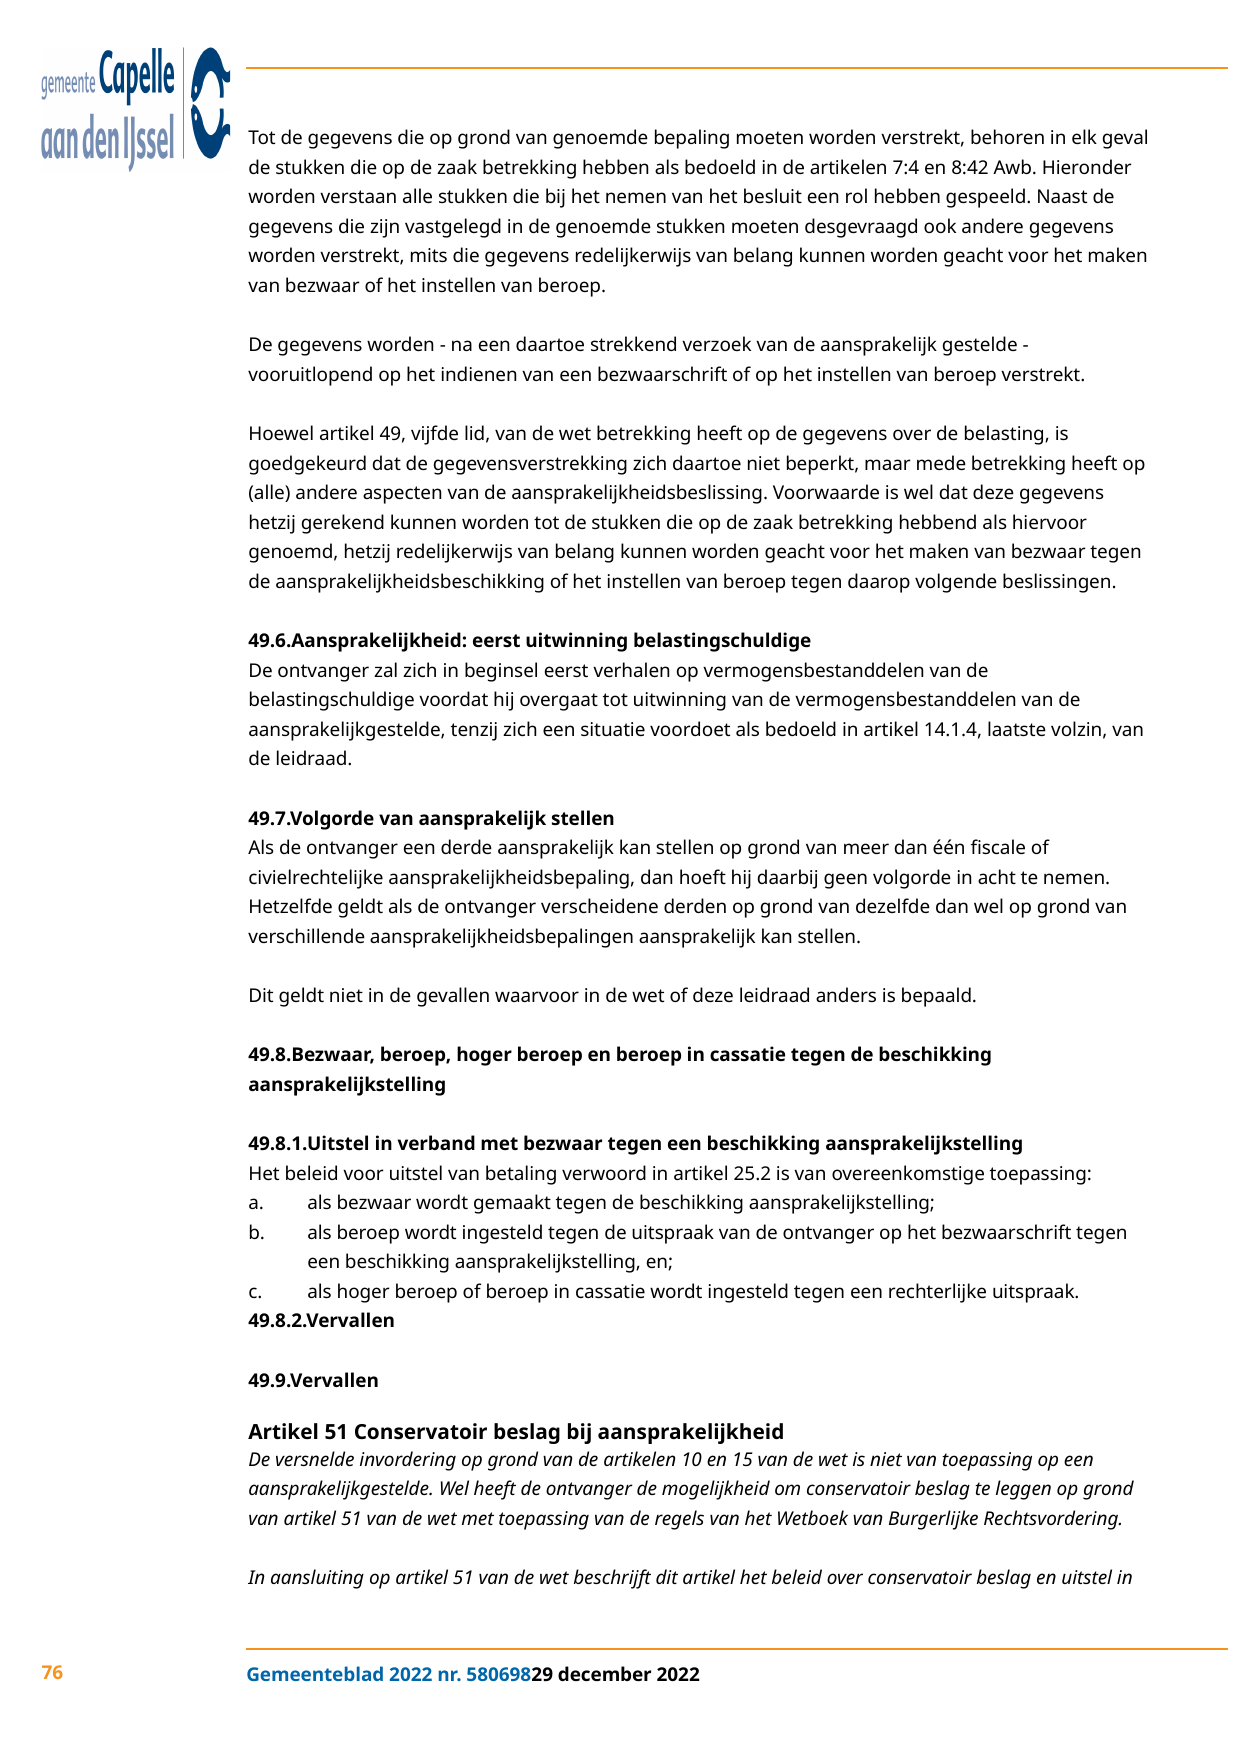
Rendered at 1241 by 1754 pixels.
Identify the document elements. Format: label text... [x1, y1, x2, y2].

text 49.8.Bezwaar, beroep, hoger beroep en beroep in cassatie tegen de beschikking aansprakelijkstelling [248, 1041, 1152, 1097]
text In aansluiting op artikel 51 van de wet beschrijft dit artikel het beleid over conservatoir beslag en uitstel in [248, 1564, 1152, 1590]
picture [41, 47, 231, 172]
text De gegevens worden - na een daartoe strekkend verzoek van de aansprakelijk gestelde - vooruitlopend op het indienen van een bezwaarschrift of op het instellen van beroep verstrekt. [248, 331, 1152, 387]
list als bezwaar wordt gemaakt tegen de beschikking aansprakelijkstelling; [248, 1189, 1152, 1215]
text Tot de gegevens die op grond van genoemde bepaling moeten worden verstrekt, behoren in elk geval de stukken die op de zaak betrekking hebben als bedoeld in de artikelen 7:4 en 8:42 Awb. Hieronder worden verstaan alle stukken die bij het nemen van het besluit een rol hebben gespeeld. Naast de gegevens die zijn vastgelegd in de genoemde stukken moeten desgevraagd ook andere gegevens worden verstrekt, mits die gegevens redelijkerwijs van belang kunnen worden geacht voor het maken van bezwaar of het instellen van beroep. [248, 124, 1152, 298]
text 49.8.2.Vervallen [248, 1308, 1152, 1333]
text 49.6.Aansprakelijkheid: eerst uitwinning belastingschuldige [248, 627, 1152, 653]
text 49.9.Vervallen [248, 1367, 1152, 1393]
text Artikel 51 Conservatoir beslag bij aansprakelijkheid [248, 1417, 1152, 1446]
list als beroep wordt ingesteld tegen de uitspraak van de ontvanger op het bezwaarschrift tegen een beschikking aansprakelijkstelling, en; [248, 1219, 1152, 1274]
text Dit geldt niet in de gevallen waarvoor in de wet of deze leidraad anders is bepaald. [248, 982, 1152, 1008]
text De ontvanger zal zich in beginsel eerst verhalen op vermogensbestanddelen van de belastingschuldige voordat hij overgaat tot uitwinning van de vermogensbestanddelen van de aansprakelijkgestelde, tenzij zich een situatie voordoet als bedoeld in artikel 14.1.4, laatste volzin, van de leidraad. [248, 657, 1152, 771]
text De versnelde invordering op grond van de artikelen 10 en 15 van de wet is niet van toepassing op een aansprakelijkgestelde. Wel heeft de ontvanger de mogelijkheid om conservatoir beslag te leggen op grond van artikel 51 van de wet met toepassing van de regels van het Wetboek van Burgerlijke Rechtsvordering. [248, 1446, 1152, 1531]
text 49.8.1.Uitstel in verband met bezwaar tegen een beschikking aansprakelijkstelling [248, 1130, 1152, 1156]
text 49.7.Volgorde van aansprakelijk stellen [248, 805, 1152, 831]
list als hoger beroep of beroep in cassatie wordt ingesteld tegen een rechterlijke uitspraak. [248, 1278, 1152, 1304]
text Als de ontvanger een derde aansprakelijk kan stellen op grond van meer dan één fiscale of civielrechtelijke aansprakelijkheidsbepaling, dan hoeft hij daarbij geen volgorde in acht te nemen. Hetzelfde geldt als de ontvanger verscheidene derden op grond van dezelfde dan wel op grond van verschillende aansprakelijkheidsbepalingen aansprakelijk kan stellen. [248, 834, 1152, 949]
text Hoewel artikel 49, vijfde lid, van de wet betrekking heeft op de gegevens over de belasting, is goedgekeurd dat de gegevensverstrekking zich daartoe niet beperkt, maar mede betrekking heeft op (alle) andere aspecten van de aansprakelijkheidsbeslissing. Voorwaarde is wel dat deze gegevens hetzij gerekend kunnen worden tot de stukken die op de zaak betrekking hebbend als hiervoor genoemd, hetzij redelijkerwijs van belang kunnen worden geacht voor het maken van bezwaar tegen de aansprakelijkheidsbeschikking of het instellen van beroep tegen daarop volgende beslissingen. [248, 420, 1152, 594]
text Het beleid voor uitstel van betaling verwoord in artikel 25.2 is van overeenkomstige toepassing: [248, 1160, 1152, 1186]
